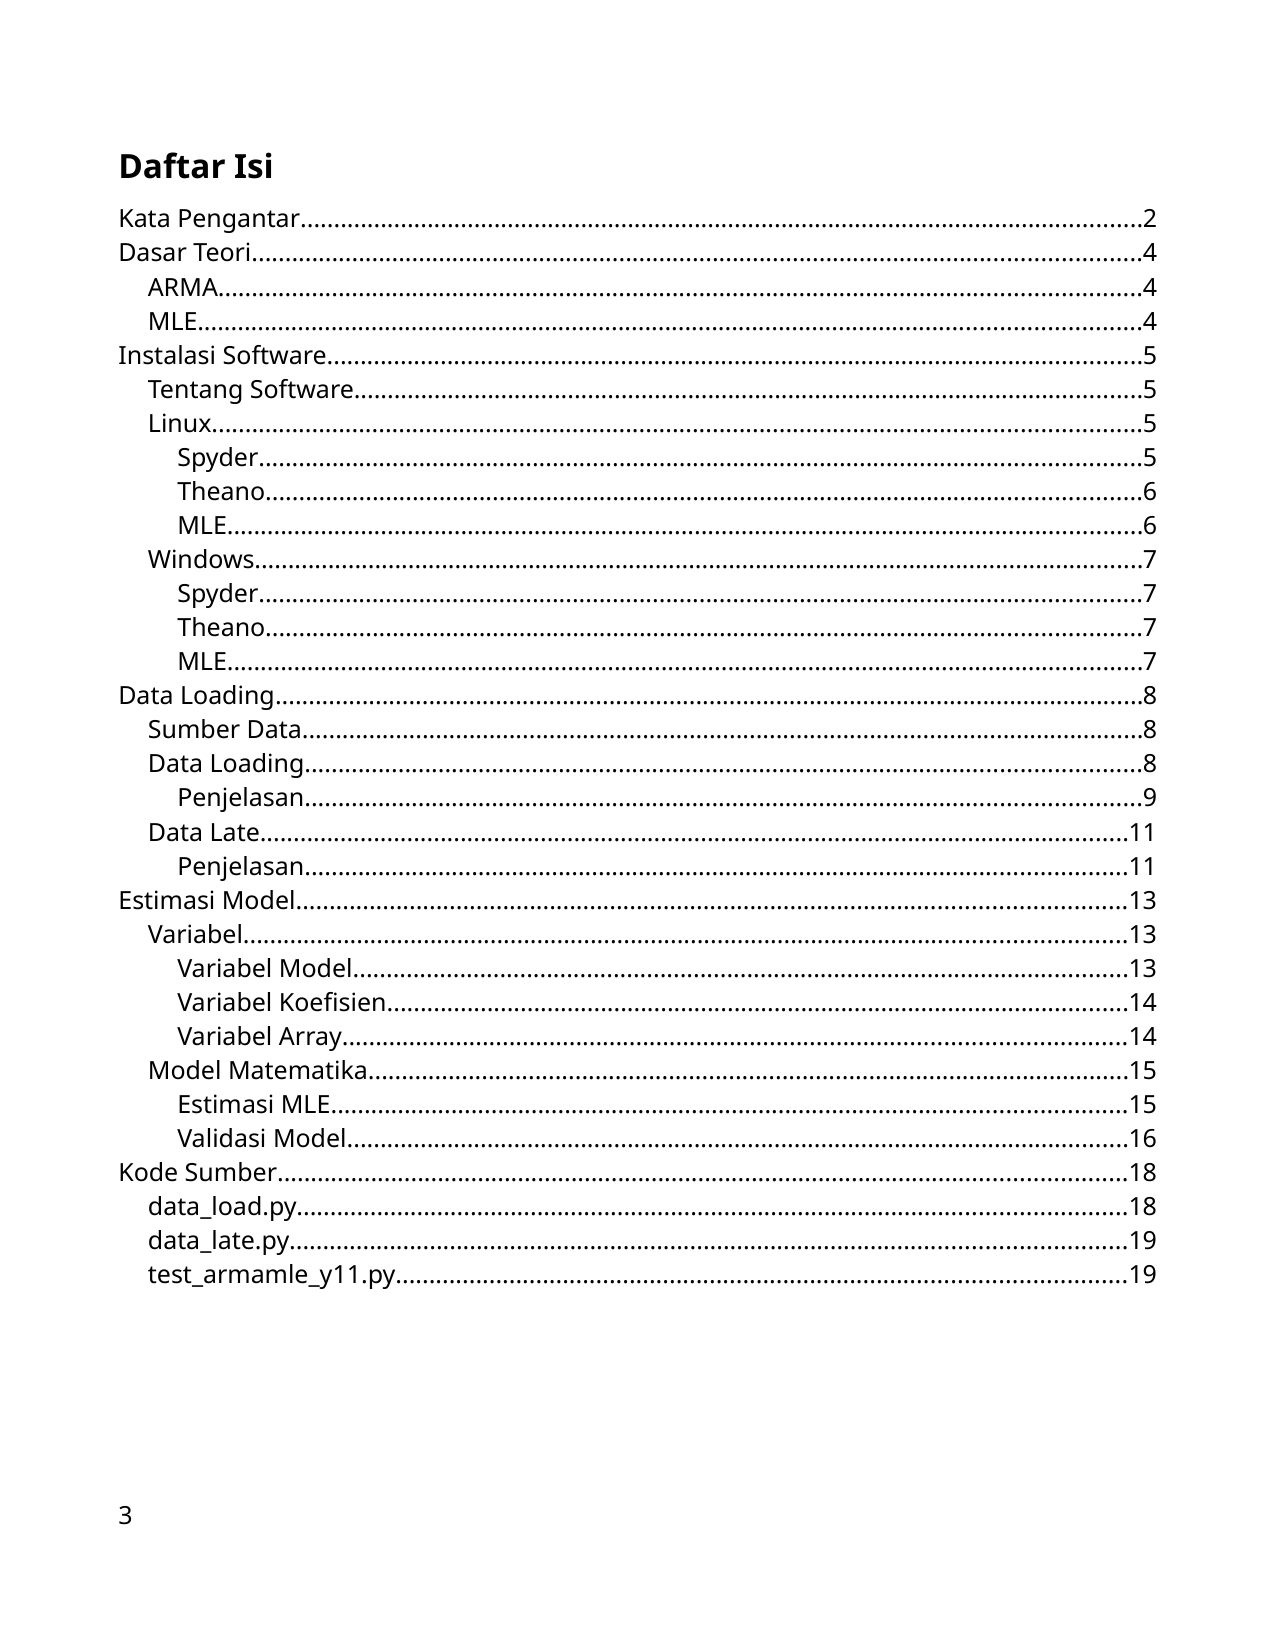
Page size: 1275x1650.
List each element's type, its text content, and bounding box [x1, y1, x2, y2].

text Linux 5 [148, 405, 1157, 439]
text Theano 6 [177, 473, 1157, 508]
text Sumber Data 8 [148, 712, 1157, 746]
text Variabel Model 13 [177, 950, 1157, 984]
text Tentang Software 5 [148, 371, 1157, 405]
text Spyder 7 [177, 576, 1157, 610]
text Theano 7 [177, 610, 1157, 644]
text Estimasi Model 13 [118, 882, 1157, 916]
text Instalasi Software 5 [118, 337, 1157, 371]
text Variabel Array 14 [177, 1018, 1157, 1053]
text MLE 6 [177, 508, 1157, 542]
text data_load.py 18 [148, 1189, 1157, 1223]
text Model Matematika 15 [148, 1053, 1157, 1087]
text MLE 7 [177, 644, 1157, 678]
text Data Loading 8 [148, 746, 1157, 780]
text Data Late 11 [148, 814, 1157, 848]
text Variabel 13 [148, 916, 1157, 950]
text Penjelasan 9 [177, 780, 1157, 814]
subtitle Daftar Isi [118, 143, 1157, 188]
text Estimasi MLE 15 [177, 1087, 1157, 1121]
text Data Loading 8 [118, 678, 1157, 712]
text Kode Sumber 18 [118, 1155, 1157, 1189]
text data_late.py 19 [148, 1223, 1157, 1257]
text Kata Pengantar 2 [118, 201, 1157, 235]
text MLE 4 [148, 303, 1157, 337]
text ARMA 4 [148, 269, 1157, 303]
text Dasar Teori 4 [118, 235, 1157, 269]
text Validasi Model 16 [177, 1121, 1157, 1155]
text test_armamle_y11.py 19 [148, 1257, 1157, 1291]
text Variabel Koefisien 14 [177, 984, 1157, 1018]
text Spyder 5 [177, 439, 1157, 473]
text Windows 7 [148, 542, 1157, 576]
text Penjelasan 11 [177, 848, 1157, 882]
